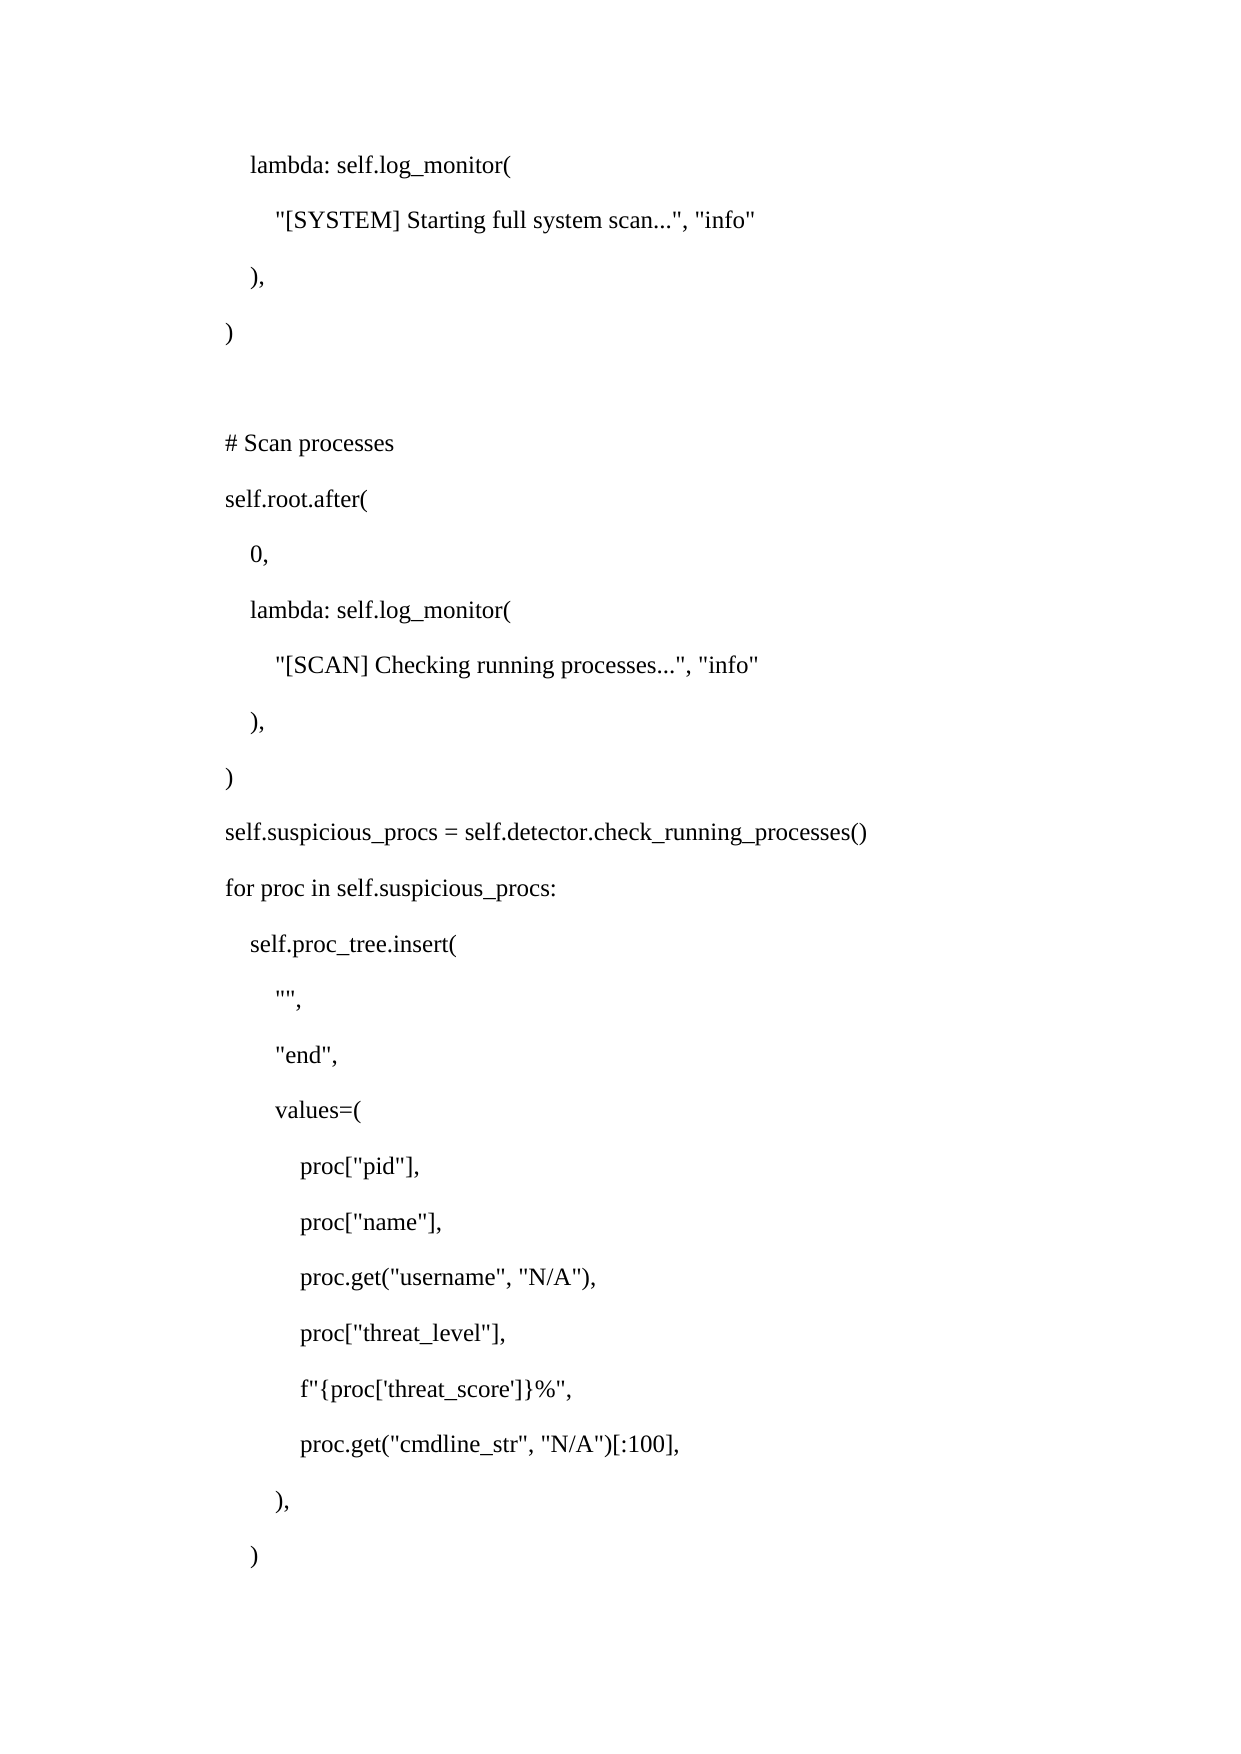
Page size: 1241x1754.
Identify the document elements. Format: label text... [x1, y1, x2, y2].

text # Scan processes [150, 428, 1091, 457]
text "[SYSTEM] Starting full system scan...", "info" [150, 206, 1091, 234]
text lambda: self.log_monitor( [150, 595, 1091, 624]
text self.suspicious_procs = self.detector.check_running_processes() [150, 817, 1091, 846]
text f"{proc['threat_score']}%", [150, 1374, 1091, 1402]
text for proc in self.suspicious_procs: [150, 873, 1091, 902]
text lambda: self.log_monitor( [150, 150, 1091, 179]
text ) [150, 1541, 1091, 1569]
text self.proc_tree.insert( [150, 929, 1091, 957]
text proc.get("cmdline_str", "N/A")[:100], [150, 1429, 1091, 1458]
text "end", [150, 1040, 1091, 1069]
text proc["pid"], [150, 1151, 1091, 1180]
text ), [150, 706, 1091, 735]
text ) [150, 317, 1091, 346]
text proc.get("username", "N/A"), [150, 1262, 1091, 1291]
text proc["name"], [150, 1207, 1091, 1236]
text proc["threat_level"], [150, 1318, 1091, 1347]
text "", [150, 984, 1091, 1013]
text values=( [150, 1096, 1091, 1124]
text ) [150, 762, 1091, 791]
text self.root.after( [150, 484, 1091, 512]
text ), [150, 1485, 1091, 1514]
text ), [150, 261, 1091, 290]
text 0, [150, 539, 1091, 568]
text "[SCAN] Checking running processes...", "info" [150, 651, 1091, 679]
